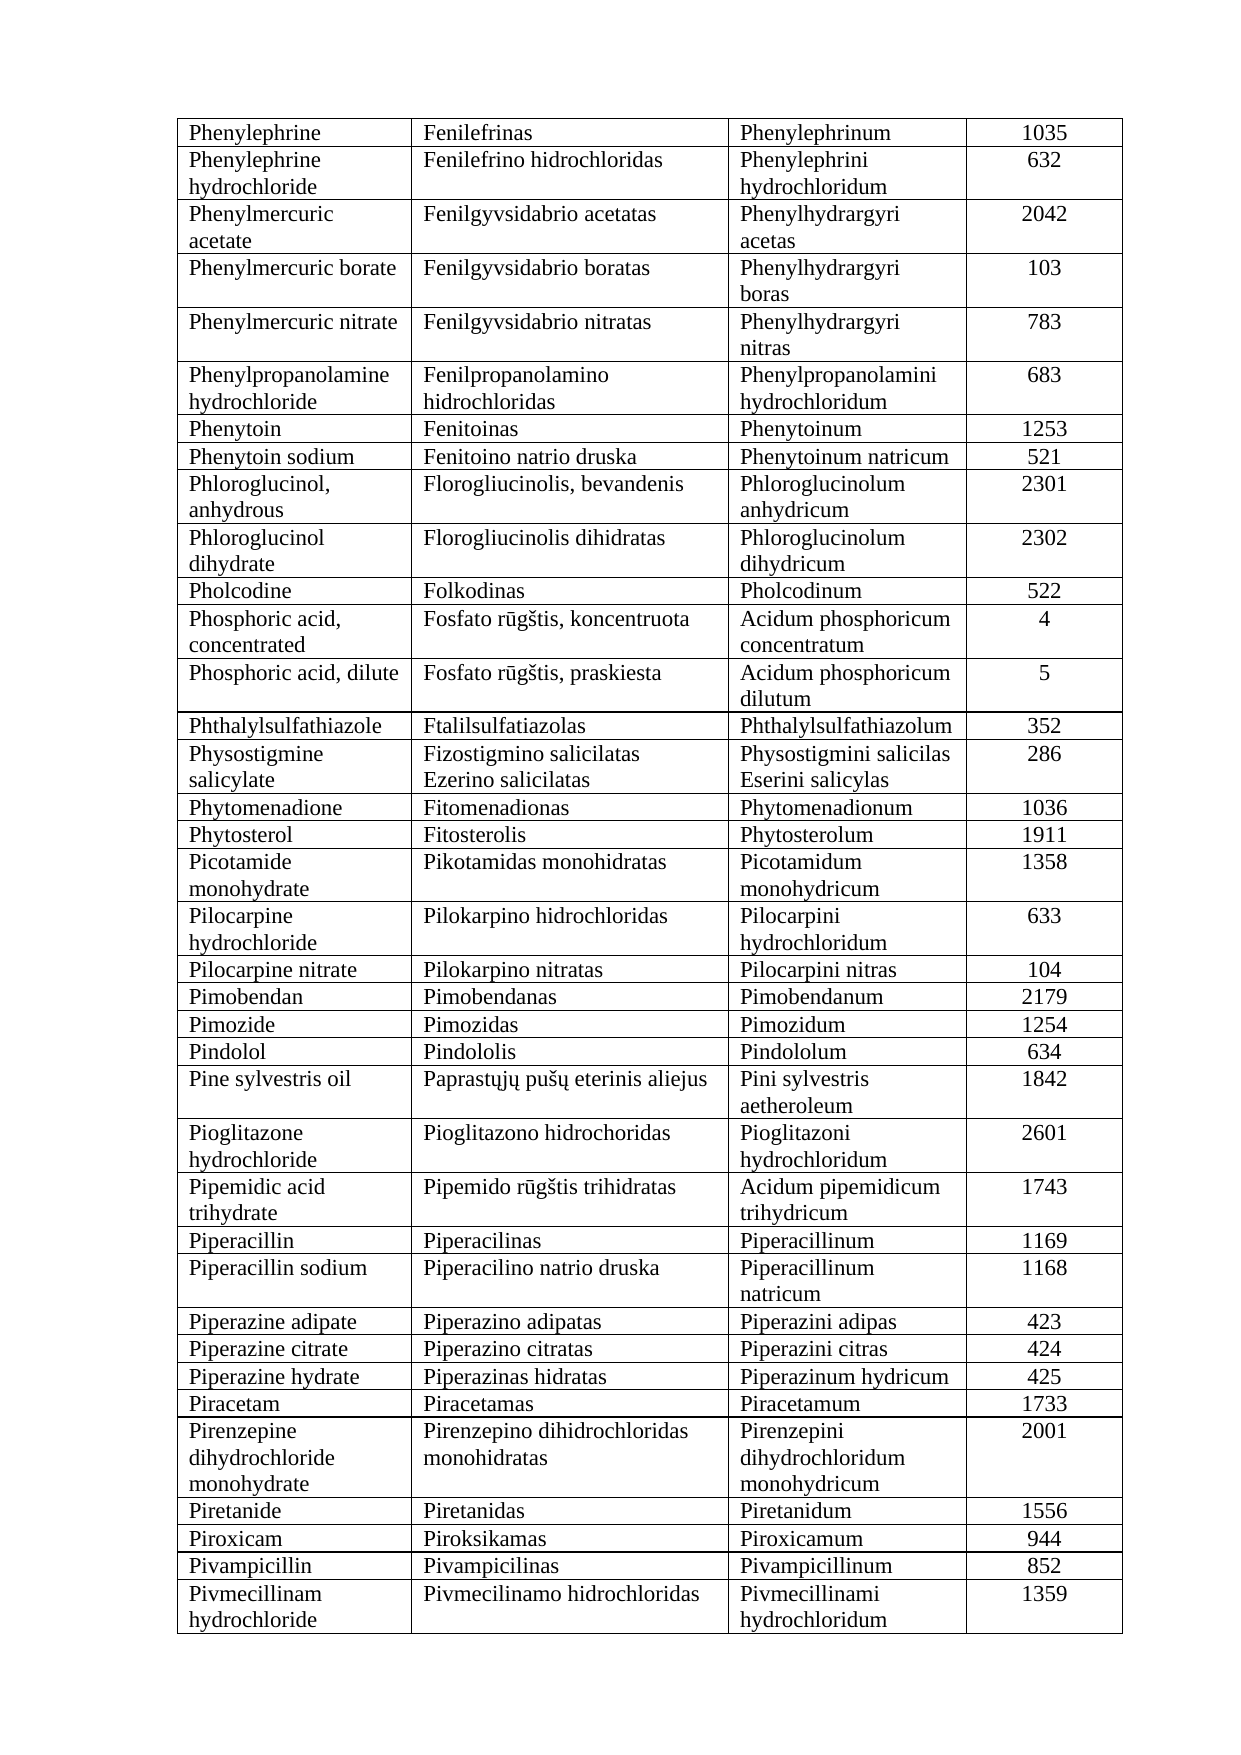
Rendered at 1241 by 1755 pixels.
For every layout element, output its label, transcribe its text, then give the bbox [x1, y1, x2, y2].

table_cell Piracetam [178, 1390, 411, 1416]
table_cell Pholcodine [178, 578, 411, 604]
table_cell Phytomenadionum [729, 794, 966, 820]
table_cell Acidum phosphoricum concentratum [729, 605, 966, 658]
table_cell Pilocarpine hydrochloride [178, 902, 411, 955]
table_cell Phenylhydrargyri nitras [729, 308, 966, 361]
table_cell Pimozidas [412, 1011, 728, 1037]
table_cell Piperazini adipas [729, 1308, 966, 1334]
table_cell Piperazinas hidratas [412, 1363, 728, 1389]
table_cell Phthalylsulfathiazole [178, 713, 411, 739]
table_cell Pindolol [178, 1038, 411, 1064]
table_cell Pimobendan [178, 983, 411, 1010]
table_cell 522 [967, 578, 1122, 604]
table_cell Pine sylvestris oil [178, 1066, 411, 1118]
table_cell Piretanidas [412, 1498, 728, 1524]
table_cell 1036 [967, 794, 1122, 820]
table_cell 852 [967, 1553, 1122, 1579]
table_cell Fenilpropanolamino hidrochloridas [412, 362, 728, 414]
table_cell 1911 [967, 821, 1122, 847]
table_cell Acidum phosphoricum dilutum [729, 659, 966, 711]
table_cell Fosfato rūgštis, koncentruota [412, 605, 728, 658]
table_cell Pioglitazoni hydrochloridum [729, 1119, 966, 1172]
table_cell Fitomenadionas [412, 794, 728, 820]
table_cell Piperacillinum [729, 1227, 966, 1253]
table_cell Pholcodinum [729, 578, 966, 604]
table_cell 423 [967, 1308, 1122, 1334]
table_cell Pirenzepino dihidrochloridas monohidratas [412, 1418, 728, 1497]
table_cell 352 [967, 713, 1122, 739]
table_cell Piperacilinas [412, 1227, 728, 1253]
table_cell Phenytoin [178, 415, 411, 442]
table_cell Pivmecillinami hydrochloridum [729, 1580, 966, 1632]
table_cell 1169 [967, 1227, 1122, 1253]
table_cell Acidum pipemidicum trihydricum [729, 1173, 966, 1226]
table_cell Pivmecilinamo hidrochloridas [412, 1580, 728, 1632]
table_cell Phloroglucinol dihydrate [178, 524, 411, 577]
table_cell Pilocarpini nitras [729, 956, 966, 982]
table_cell Piroxicamum [729, 1525, 966, 1551]
table_cell 683 [967, 362, 1122, 414]
table_cell Piperacillinum natricum [729, 1254, 966, 1307]
table_cell 286 [967, 740, 1122, 793]
table_cell Pioglitazono hidrochoridas [412, 1119, 728, 1172]
table_cell 5 [967, 659, 1122, 711]
table_cell Fosfato rūgštis, praskiesta [412, 659, 728, 711]
table_cell Piperazine adipate [178, 1308, 411, 1334]
table_cell Pimobendanum [729, 983, 966, 1010]
table_cell Phenytoinum natricum [729, 443, 966, 469]
table_cell 633 [967, 902, 1122, 955]
table_cell 2301 [967, 470, 1122, 523]
table_cell 521 [967, 443, 1122, 469]
table_cell Picotamide monohydrate [178, 849, 411, 901]
table_cell Picotamidum monohydricum [729, 849, 966, 901]
table_cell Pilokarpino nitratas [412, 956, 728, 982]
table_cell Phloroglucinolum dihydricum [729, 524, 966, 577]
table_cell Piperazine citrate [178, 1335, 411, 1362]
table_cell Phenylmercuric acetate [178, 200, 411, 253]
table_cell Phytomenadione [178, 794, 411, 820]
table_cell Phytosterol [178, 821, 411, 847]
table_cell Piperacilino natrio druska [412, 1254, 728, 1307]
table_cell Phloroglucinol, anhydrous [178, 470, 411, 523]
table_cell Piperazinum hydricum [729, 1363, 966, 1389]
table_cell Fenitoinas [412, 415, 728, 442]
table_cell Phenytoin sodium [178, 443, 411, 469]
table_cell 944 [967, 1525, 1122, 1551]
table_cell Fizostigmino salicilatas Ezerino salicilatas [412, 740, 728, 793]
table_cell 424 [967, 1335, 1122, 1362]
table_cell Phenylhydrargyri boras [729, 254, 966, 307]
table_cell Piracetamum [729, 1390, 966, 1416]
table_cell Phytosterolum [729, 821, 966, 847]
table_cell Pilocarpine nitrate [178, 956, 411, 982]
table_cell Phenylmercuric nitrate [178, 308, 411, 361]
table_cell 2179 [967, 983, 1122, 1010]
table_cell 1743 [967, 1173, 1122, 1226]
table_cell Phloroglucinolum anhydricum [729, 470, 966, 523]
table_cell Piperazino citratas [412, 1335, 728, 1362]
table_cell Pivmecillinam hydrochloride [178, 1580, 411, 1632]
table_cell Piperazini citras [729, 1335, 966, 1362]
table_cell Pimozidum [729, 1011, 966, 1037]
table_cell Fenilefrinas [412, 119, 728, 146]
table_cell Fenilgyvsidabrio nitratas [412, 308, 728, 361]
table_cell Piretanidum [729, 1498, 966, 1524]
table_cell Piracetamas [412, 1390, 728, 1416]
table_cell 1254 [967, 1011, 1122, 1037]
table_cell Phenylephrine [178, 119, 411, 146]
table_cell Pini sylvestris aetheroleum [729, 1066, 966, 1118]
table_cell 632 [967, 147, 1122, 199]
table_cell Phenylephrini hydrochloridum [729, 147, 966, 199]
table_cell Piretanide [178, 1498, 411, 1524]
table_cell Pipemidic acid trihydrate [178, 1173, 411, 1226]
table_cell Physostigmini salicilas Eserini salicylas [729, 740, 966, 793]
table_cell Florogliucinolis, bevandenis [412, 470, 728, 523]
table_cell 4 [967, 605, 1122, 658]
table_cell Phenylhydrargyri acetas [729, 200, 966, 253]
table_cell Fenilgyvsidabrio boratas [412, 254, 728, 307]
table_cell 2601 [967, 1119, 1122, 1172]
table_cell 104 [967, 956, 1122, 982]
table_cell Pikotamidas monohidratas [412, 849, 728, 901]
table_cell Fenilefrino hidrochloridas [412, 147, 728, 199]
table_cell Piperazine hydrate [178, 1363, 411, 1389]
table_cell Pimozide [178, 1011, 411, 1037]
table_cell Fitosterolis [412, 821, 728, 847]
table_cell 1733 [967, 1390, 1122, 1416]
table_cell 2001 [967, 1418, 1122, 1497]
table_cell Folkodinas [412, 578, 728, 604]
table_cell Phthalylsulfathiazolum [729, 713, 966, 739]
table_cell 783 [967, 308, 1122, 361]
table_cell Piroksikamas [412, 1525, 728, 1551]
table_cell 425 [967, 1363, 1122, 1389]
table_cell Phenytoinum [729, 415, 966, 442]
table_cell Pilokarpino hidrochloridas [412, 902, 728, 955]
table_cell Phenylmercuric borate [178, 254, 411, 307]
table_cell 1556 [967, 1498, 1122, 1524]
table_cell Phenylephrine hydrochloride [178, 147, 411, 199]
table_cell Pivampicillin [178, 1553, 411, 1579]
table_cell 2302 [967, 524, 1122, 577]
table_cell Piperacillin sodium [178, 1254, 411, 1307]
table_cell Physostigmine salicylate [178, 740, 411, 793]
table_cell 1359 [967, 1580, 1122, 1632]
table_cell Florogliucinolis dihidratas [412, 524, 728, 577]
table_cell 634 [967, 1038, 1122, 1064]
table_cell Pimobendanas [412, 983, 728, 1010]
table_cell Pirenzepine dihydrochloride monohydrate [178, 1418, 411, 1497]
table_cell Fenilgyvsidabrio acetatas [412, 200, 728, 253]
table_cell Piperazino adipatas [412, 1308, 728, 1334]
table_cell 1168 [967, 1254, 1122, 1307]
table_cell Pilocarpini hydrochloridum [729, 902, 966, 955]
table_cell Phenylpropanolamine hydrochloride [178, 362, 411, 414]
table_cell 103 [967, 254, 1122, 307]
table_cell 1842 [967, 1066, 1122, 1118]
table_cell Phosphoric acid, concentrated [178, 605, 411, 658]
table_cell Pindololum [729, 1038, 966, 1064]
table_cell Paprastųjų pušų eterinis aliejus [412, 1066, 728, 1118]
table_cell Pivampicilinas [412, 1553, 728, 1579]
table_cell Pioglitazone hydrochloride [178, 1119, 411, 1172]
table_cell Pivampicillinum [729, 1553, 966, 1579]
table_cell Pirenzepini dihydrochloridum monohydricum [729, 1418, 966, 1497]
table_cell Piroxicam [178, 1525, 411, 1551]
table_cell Phenylephrinum [729, 119, 966, 146]
table_cell Piperacillin [178, 1227, 411, 1253]
table_cell 2042 [967, 200, 1122, 253]
table_cell Pipemido rūgštis trihidratas [412, 1173, 728, 1226]
table_cell 1035 [967, 119, 1122, 146]
table_cell Fenitoino natrio druska [412, 443, 728, 469]
table_cell Ftalilsulfatiazolas [412, 713, 728, 739]
table_cell 1358 [967, 849, 1122, 901]
table_cell Pindololis [412, 1038, 728, 1064]
table_cell Phenylpropanolamini hydrochloridum [729, 362, 966, 414]
table_cell 1253 [967, 415, 1122, 442]
table_cell Phosphoric acid, dilute [178, 659, 411, 711]
